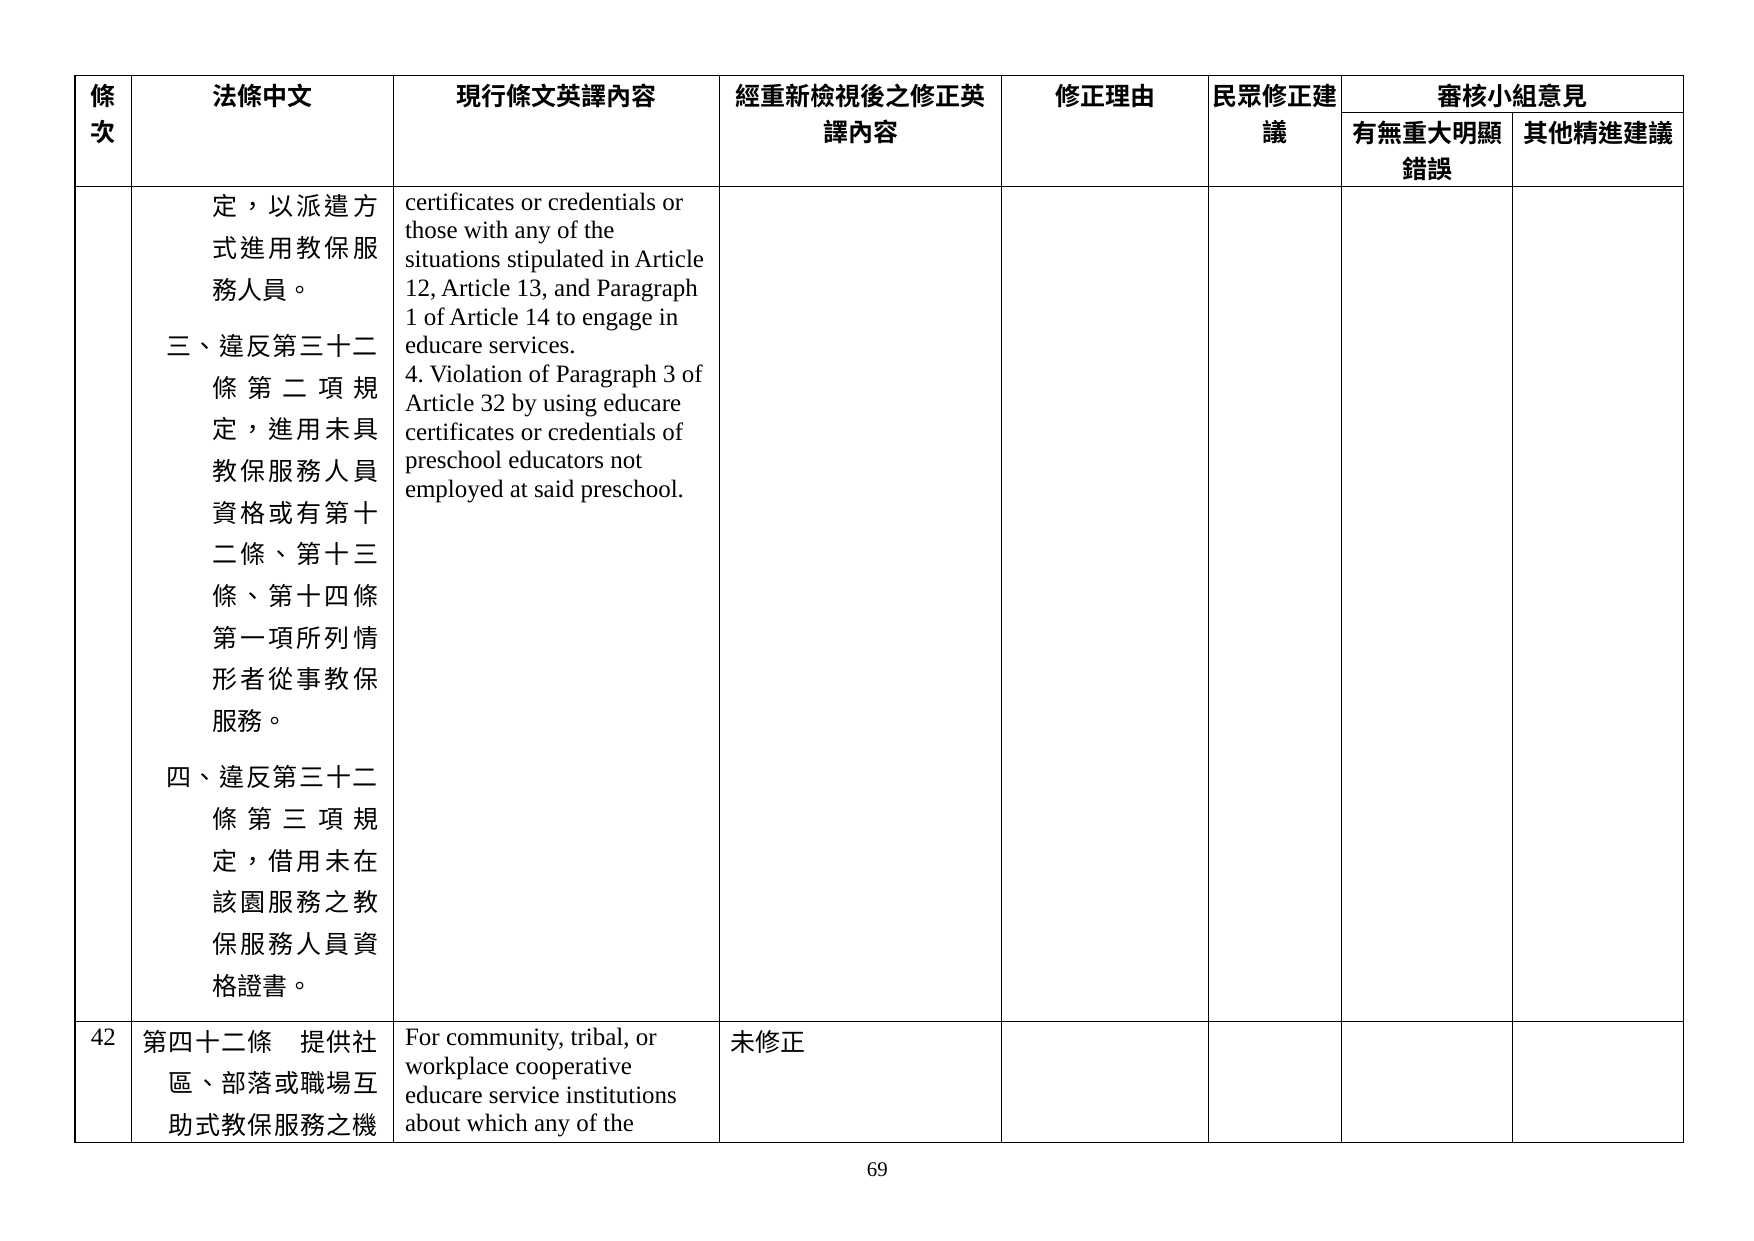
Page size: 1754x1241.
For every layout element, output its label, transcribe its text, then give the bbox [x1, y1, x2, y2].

table_cell [1513, 1022, 1683, 1142]
table_cell certificates or credentials or those with any of the situations stipulated in Article 12, Article 13, and Paragraph 1 of Article 14 to engage in educare services. 4. Violation of Paragraph 3 of Article 32 by using educare certificates or credentials of preschool educators not employed at said preschool. [394, 187, 719, 1021]
table_cell 第四十二條 提供社區、部落或職場互助式教保服務之機 [132, 1022, 393, 1142]
table_cell 42 [76, 1022, 131, 1142]
table_cell For community, tribal, or workplace cooperative educare service institutions about which any of the [394, 1022, 719, 1142]
table_cell [1002, 1022, 1208, 1142]
table_header 審核小組意見 [1342, 76, 1683, 112]
table_cell 有無重大明顯錯誤 [1342, 113, 1512, 186]
table_header 經重新檢視後之修正英譯內容 [720, 76, 1001, 186]
table_cell [720, 187, 1001, 1021]
table_cell 其他精進建議 [1513, 113, 1683, 186]
table_header 民眾修正建議 [1209, 76, 1341, 186]
table_cell [76, 187, 131, 1021]
table_cell 定，以派遣方式進用教保服務人員。 三、違反第三十二條第二項規定，進用未具教保服務人員資格或有第十二條、第十三條、第十四條第一項所列情形者從事教保服務。 四、違反第三十二條第三項規定，借用未在該園服務之教保服務人員資格證書。 [132, 187, 393, 1021]
table_cell [1002, 187, 1208, 1021]
table_header 條次 [76, 76, 131, 186]
table_cell [1342, 187, 1512, 1021]
table_cell [1209, 1022, 1341, 1142]
table_header 現行條文英譯內容 [394, 76, 719, 186]
table_cell [1209, 187, 1341, 1021]
table_cell 未修正 [720, 1022, 1001, 1142]
table_cell [1513, 187, 1683, 1021]
table_header 修正理由 [1002, 76, 1208, 186]
table_header 法條中文 [132, 76, 393, 186]
table_cell [1342, 1022, 1512, 1142]
